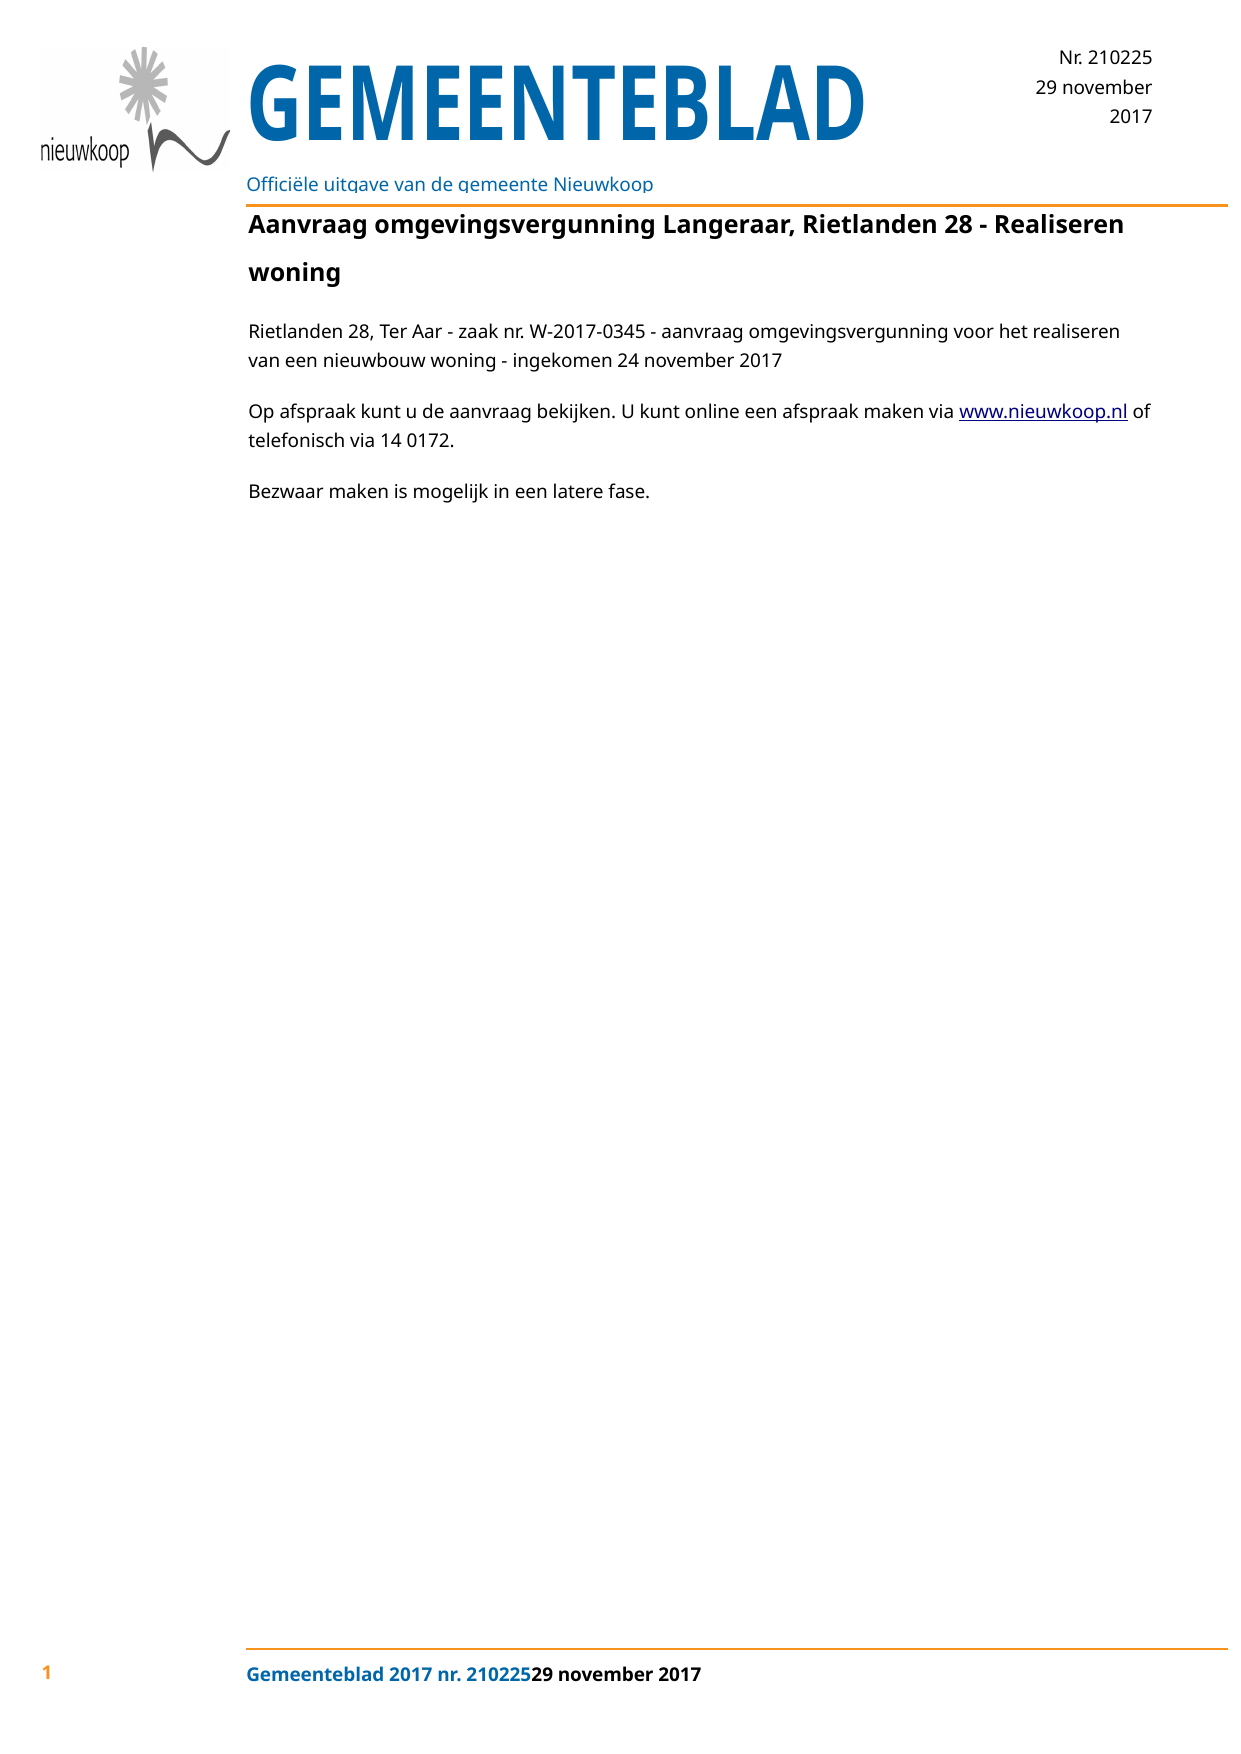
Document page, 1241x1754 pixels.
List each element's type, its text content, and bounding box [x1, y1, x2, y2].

text Op afspraak kunt u de aanvraag bekijken. U kunt online een afspraak maken via www.nieuwkoop.nl of telefonisch via 14 0172. [248, 398, 1152, 453]
text Bezwaar maken is mogelijk in een latere fase. [248, 478, 1152, 504]
picture [41, 47, 231, 172]
text Aanvraag omgevingsvergunning Langeraar, Rietlanden 28 - Realiseren woning [248, 207, 1152, 288]
text Rietlanden 28, Ter Aar - zaak nr. W-2017-0345 - aanvraag omgevingsvergunning voor het realiseren van een nieuwbouw woning - ingekomen 24 november 2017 [248, 318, 1152, 373]
